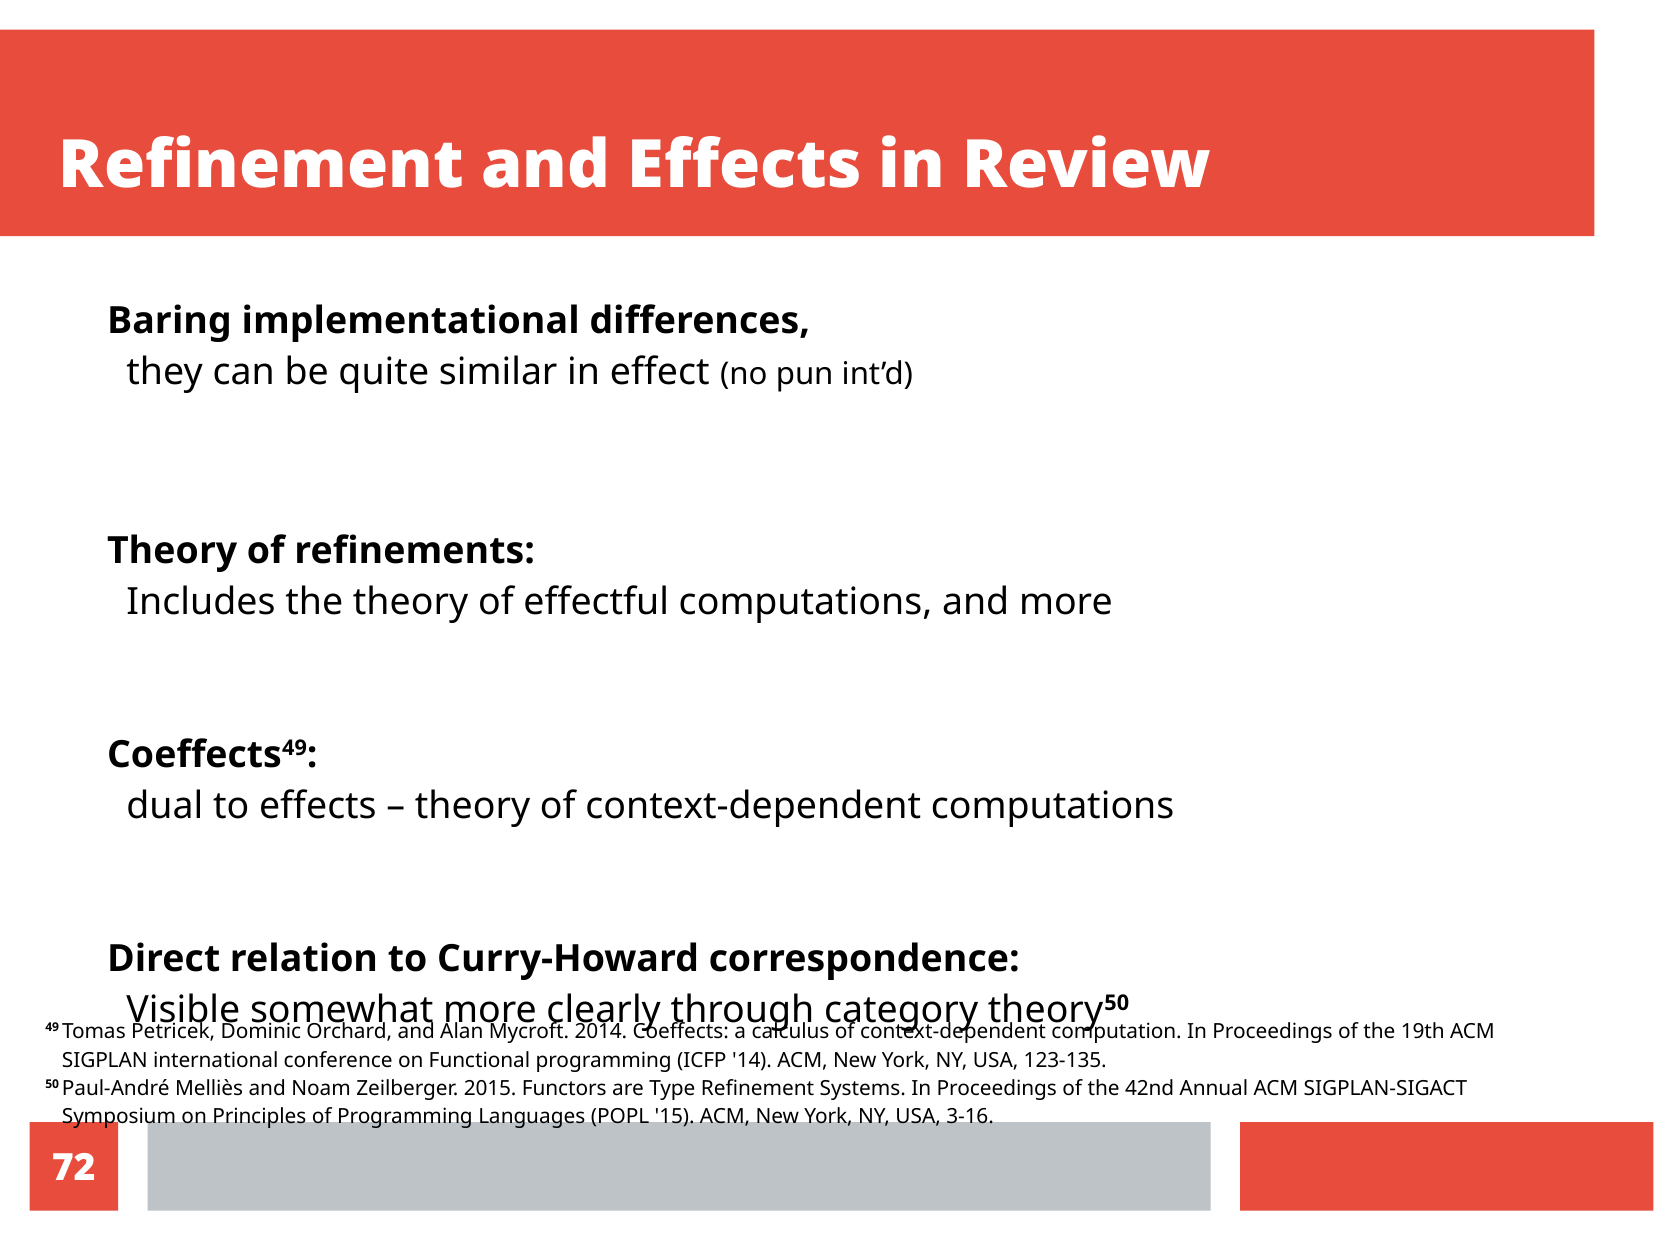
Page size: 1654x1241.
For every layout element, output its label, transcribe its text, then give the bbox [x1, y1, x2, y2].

text_box 49 Tomas Petricek, Dominic Orchard, and Alan Mycroft. 2014. Coeffects: a calculus of context-dependent computation. In Proceedings of the 19th ACM SIGPLAN international conference on Functional programming (ICFP '14). ACM, New York, NY, USA, 123-135. 50 Paul-André Melliès and Noam Zeilberger. 2015. Functors are Type Refinement Systems. In Proceedings of the 42nd Annual ACM SIGPLAN-SIGACT Symposium on Principles of Programming Languages (POPL '15). ACM, New York, NY, USA, 3-16. [30, 1009, 1638, 1121]
title Refinement and Effects in Review [59, 59, 1595, 207]
text_box Baring implementational differences, they can be quite similar in effect (no pun int’d) Theory of refinements: Includes the theory of effectful computations, and more Coeffects49: dual to effects – theory of context-dependent computations Direct relation to Curry-Howard correspondence: Visible somewhat more clearly through category theory50 [92, 286, 1479, 932]
